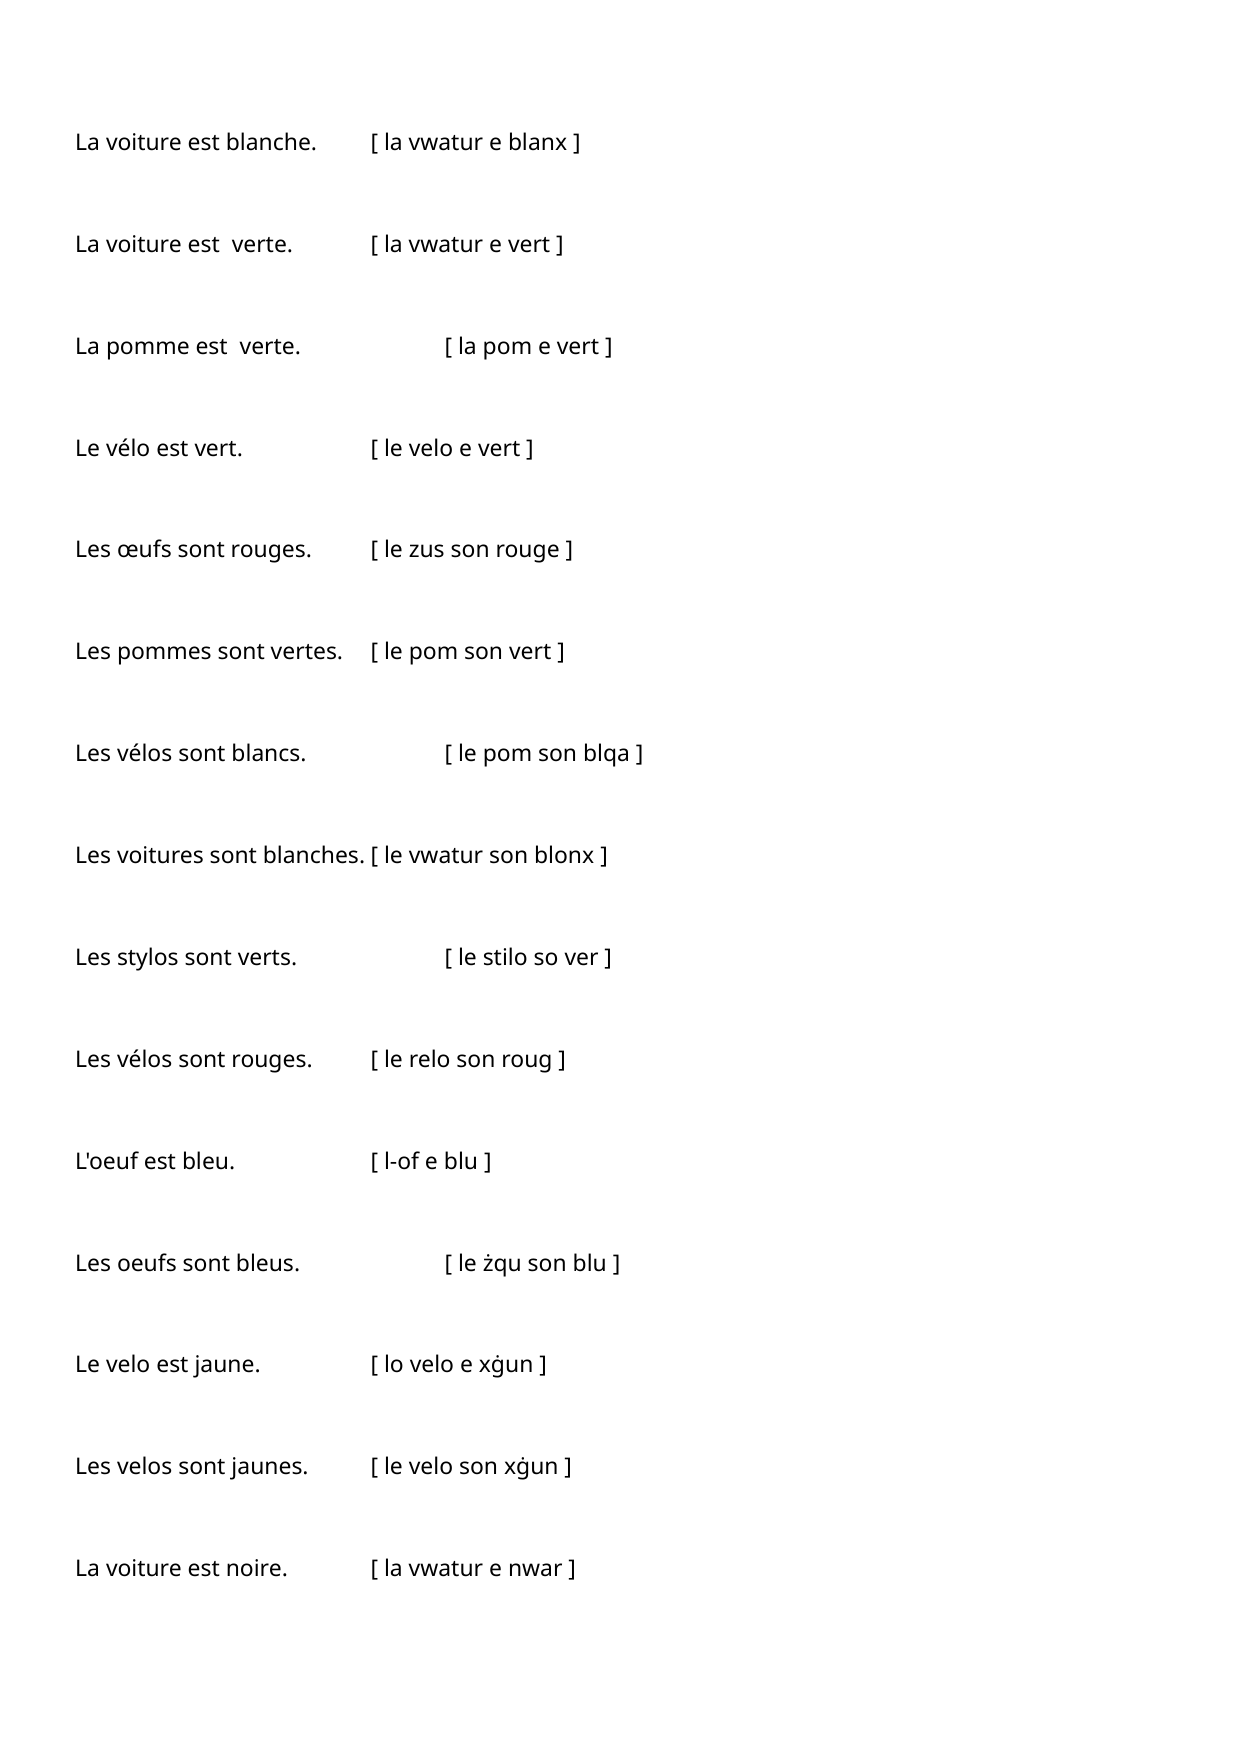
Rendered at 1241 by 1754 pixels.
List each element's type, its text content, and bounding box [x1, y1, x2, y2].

text Le velo est jaune. [ lo velo e xġun ] [75, 1348, 1165, 1380]
text Les voitures sont blanches. [ le vwatur son blonx ] [75, 839, 1165, 870]
text La voiture est blanche. [ la vwatur e blanx ] [75, 126, 1165, 157]
text La voiture est noire. [ la vwatur e nwar ] [75, 1552, 1165, 1583]
text L'oeuf est bleu. [ l-of e blu ] [75, 1145, 1165, 1176]
text Les stylos sont verts. [ le stilo so ver ] [75, 941, 1165, 972]
text Le vélo est vert. [ le velo e vert ] [75, 432, 1165, 463]
text Les oeufs sont bleus. [ le żqu son blu ] [75, 1247, 1165, 1278]
text La voiture est verte. [ la vwatur e vert ] [75, 228, 1165, 259]
text Les vélos sont blancs. [ le pom son blqa ] [75, 737, 1165, 768]
text Les pommes sont vertes. [ le pom son vert ] [75, 635, 1165, 667]
text La pomme est verte. [ la pom e vert ] [75, 330, 1165, 361]
text Les velos sont jaunes. [ le velo son xġun ] [75, 1450, 1165, 1482]
text Les œufs sont rouges. [ le zus son rouge ] [75, 533, 1165, 565]
text Les vélos sont rouges. [ le relo son roug ] [75, 1043, 1165, 1074]
